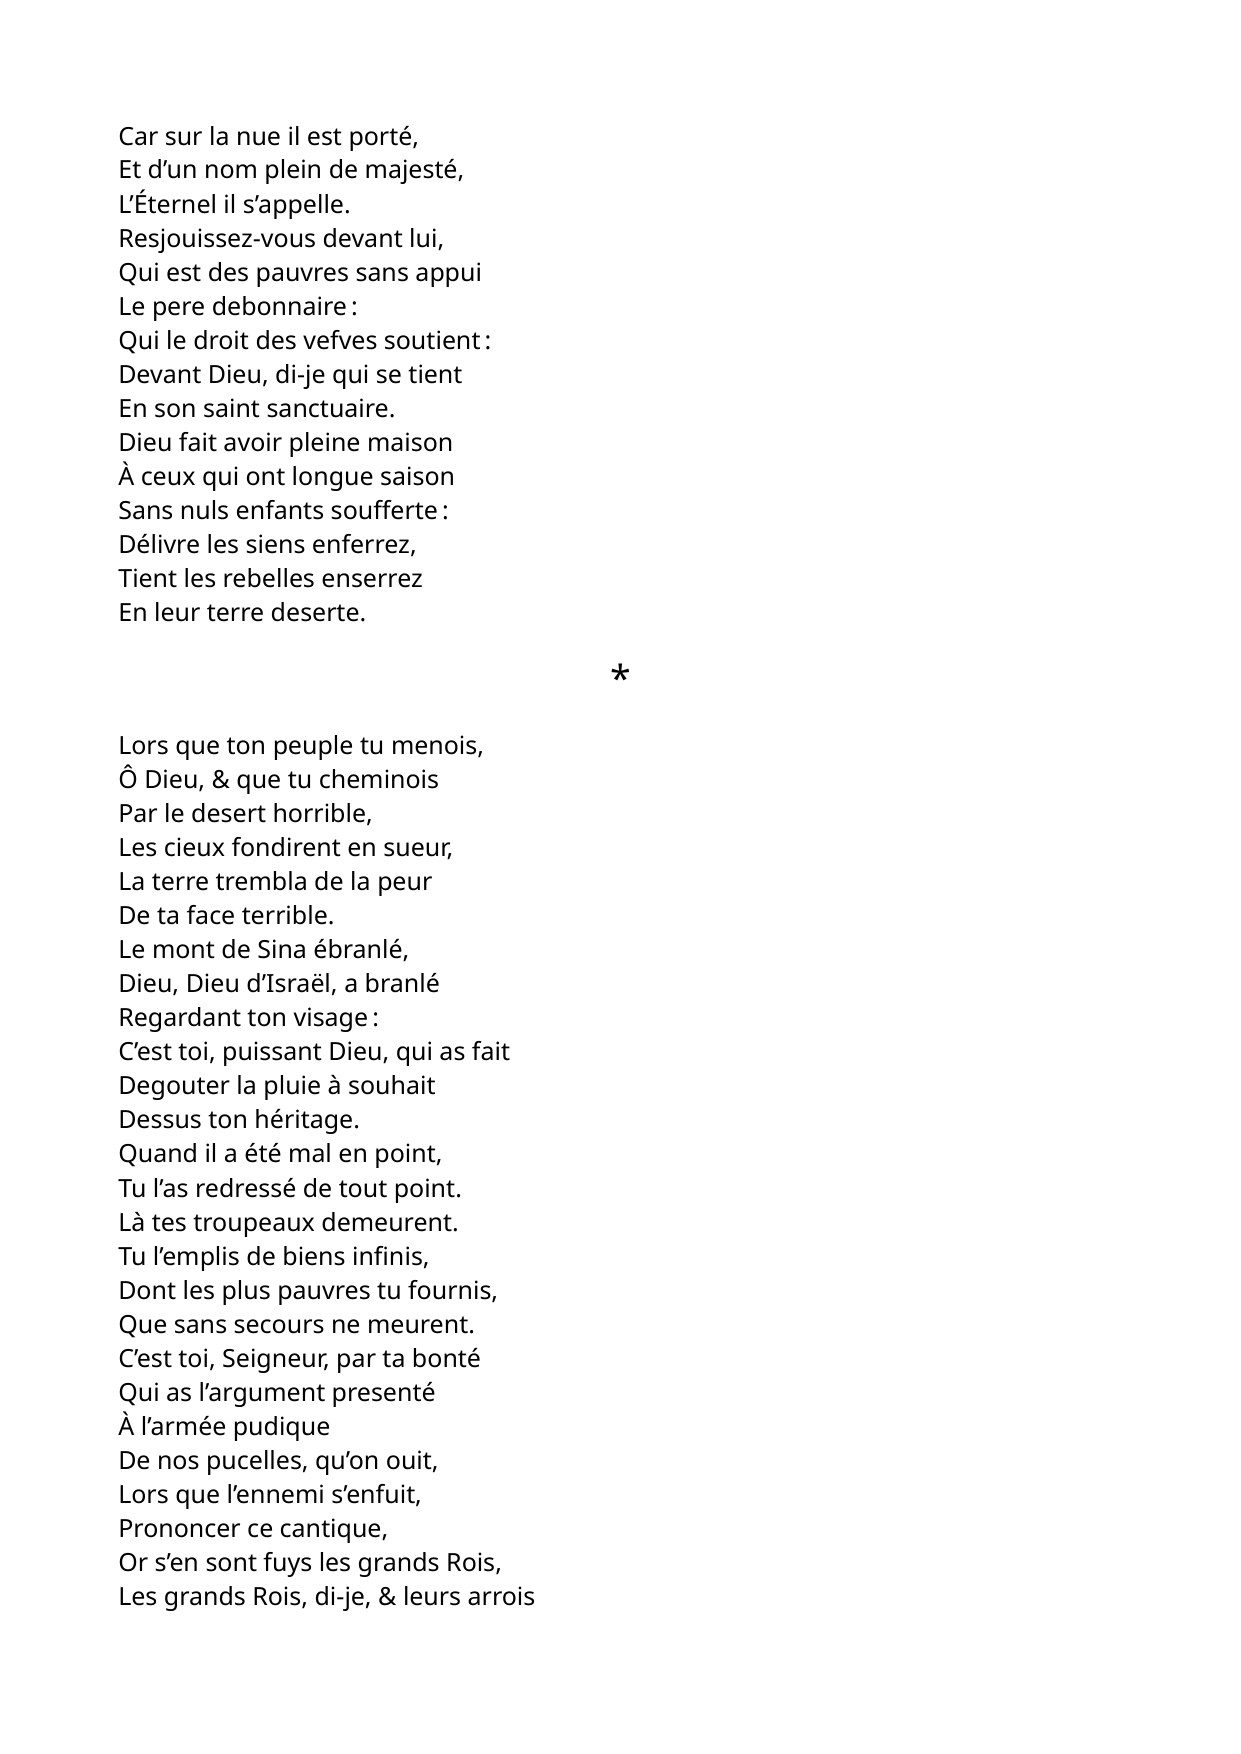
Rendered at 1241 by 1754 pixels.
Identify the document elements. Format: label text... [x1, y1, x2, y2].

text Dieu, Dieu d’Israël, a branlé [118, 966, 1122, 1000]
text Dont les plus pauvres tu fournis, [118, 1272, 1122, 1306]
text Les grands Rois, di-je, & leurs arrois [118, 1579, 1122, 1613]
text Qui as l’argument presenté [118, 1374, 1122, 1409]
text La terre trembla de la peur [118, 864, 1122, 898]
text De nos pucelles, qu’on ouit, [118, 1443, 1122, 1477]
text Qui est des pauvres sans appui [118, 254, 1122, 288]
text À ceux qui ont longue saison [118, 459, 1122, 493]
text Lors que ton peuple tu menois, [118, 727, 1122, 761]
text Resjouissez-vous devant lui, [118, 220, 1122, 254]
text En son saint sanctuaire. [118, 391, 1122, 425]
text Dieu fait avoir pleine maison [118, 425, 1122, 459]
text Quand il a été mal en point, [118, 1136, 1122, 1170]
text Par le desert horrible, [118, 796, 1122, 829]
text Tient les rebelles enserrez [118, 561, 1122, 595]
text Sans nuls enfants soufferte : [118, 493, 1122, 527]
text Dessus ton héritage. [118, 1102, 1122, 1136]
text Prononcer ce cantique, [118, 1511, 1122, 1545]
text * [118, 653, 1122, 704]
text Qui le droit des vefves soutient : [118, 322, 1122, 357]
text Que sans secours ne meurent. [118, 1306, 1122, 1341]
text C’est toi, puissant Dieu, qui as fait [118, 1034, 1122, 1068]
text Lors que l’ennemi s’enfuit, [118, 1477, 1122, 1511]
text Devant Dieu, di-je qui se tient [118, 357, 1122, 391]
text Le mont de Sina ébranlé, [118, 932, 1122, 966]
text C’est toi, Seigneur, par ta bonté [118, 1341, 1122, 1374]
text Or s’en sont fuys les grands Rois, [118, 1545, 1122, 1579]
text Regardant ton visage : [118, 1000, 1122, 1034]
text Les cieux fondirent en sueur, [118, 829, 1122, 864]
text Le pere debonnaire : [118, 288, 1122, 322]
text Et d’un nom plein de majesté, [118, 152, 1122, 186]
text Tu l’as redressé de tout point. [118, 1170, 1122, 1204]
text Délivre les siens enferrez, [118, 527, 1122, 561]
text Car sur la nue il est porté, [118, 118, 1122, 152]
text Ô Dieu, & que tu cheminois [118, 761, 1122, 796]
text Là tes troupeaux demeurent. [118, 1204, 1122, 1238]
text Tu l’emplis de biens infinis, [118, 1238, 1122, 1272]
text À l’armée pudique [118, 1409, 1122, 1443]
text En leur terre deserte. [118, 595, 1122, 629]
text L’Éternel il s’appelle. [118, 186, 1122, 220]
text De ta face terrible. [118, 898, 1122, 932]
text Degouter la pluie à souhait [118, 1068, 1122, 1102]
